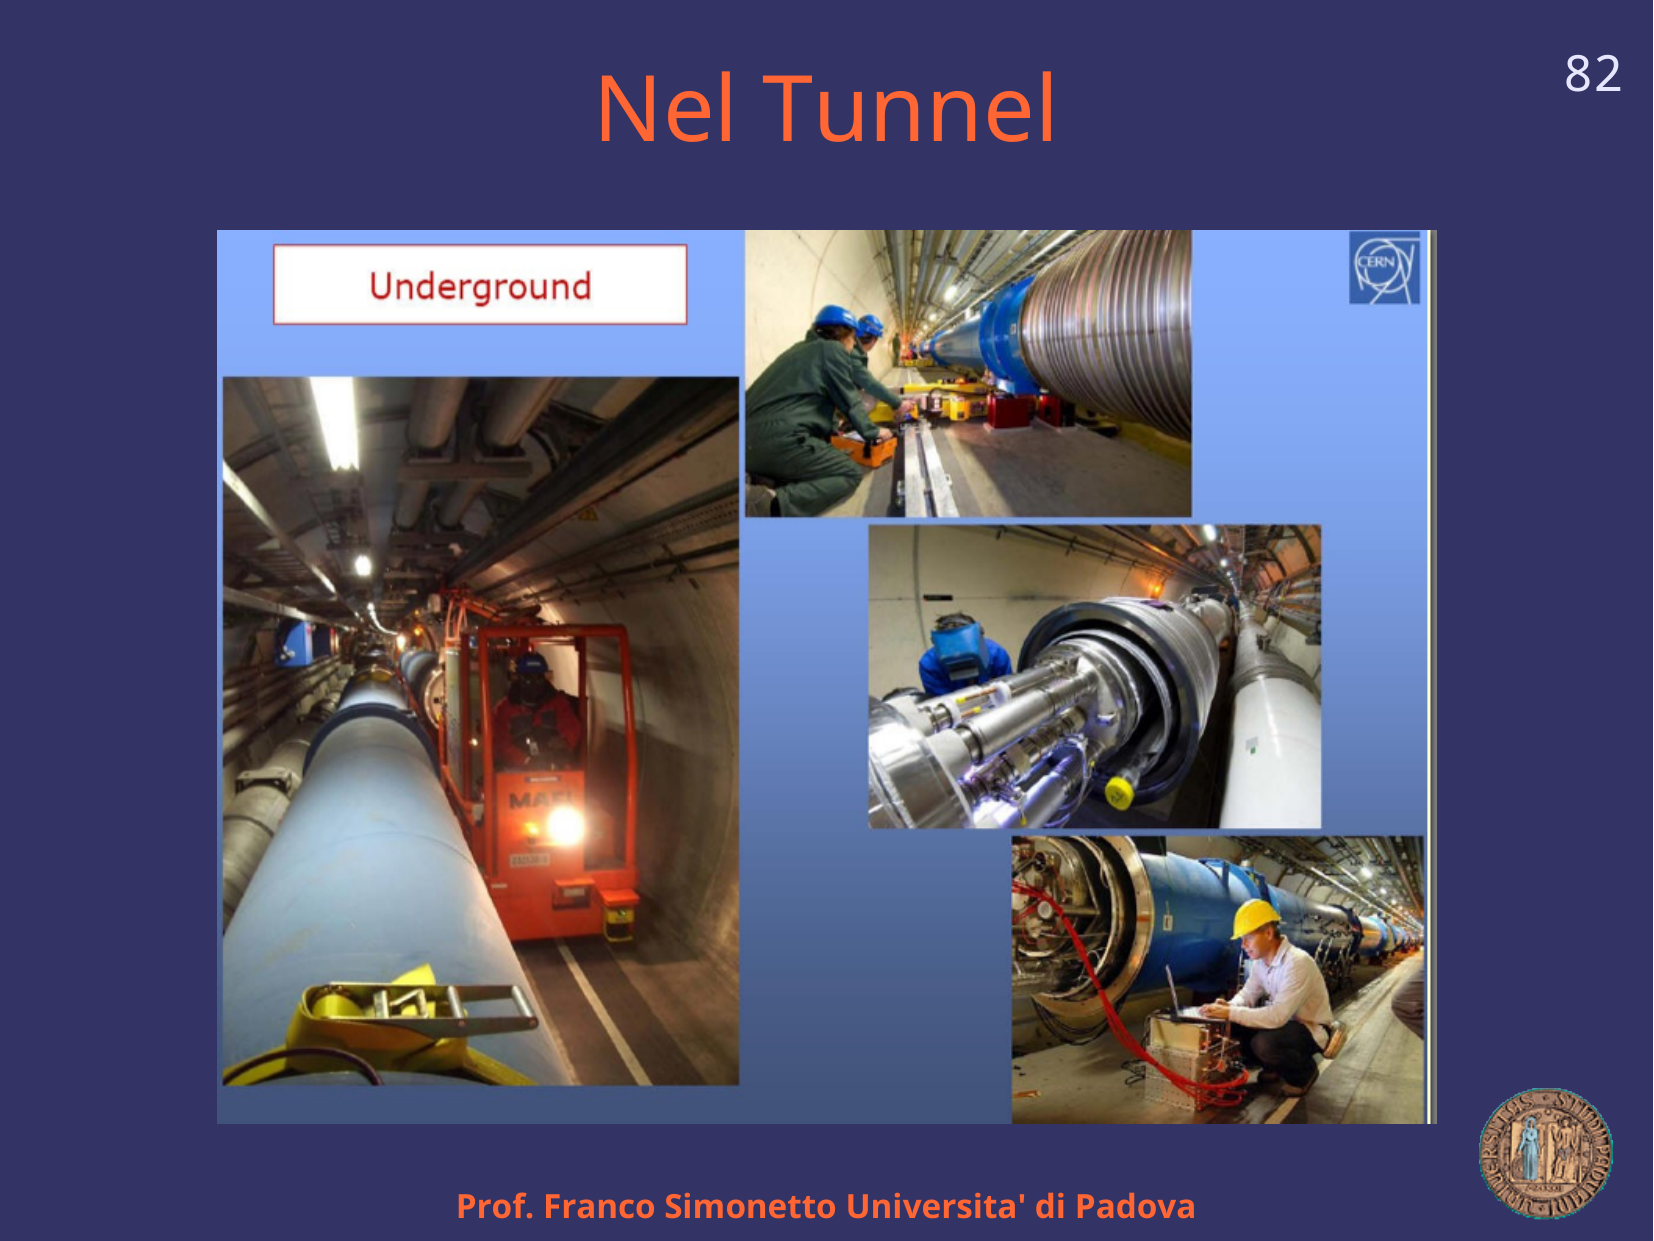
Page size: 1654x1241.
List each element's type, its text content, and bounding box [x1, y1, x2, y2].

title Nel Tunnel [82, 55, 1571, 156]
picture [1479, 1087, 1613, 1221]
picture [217, 230, 1437, 1124]
